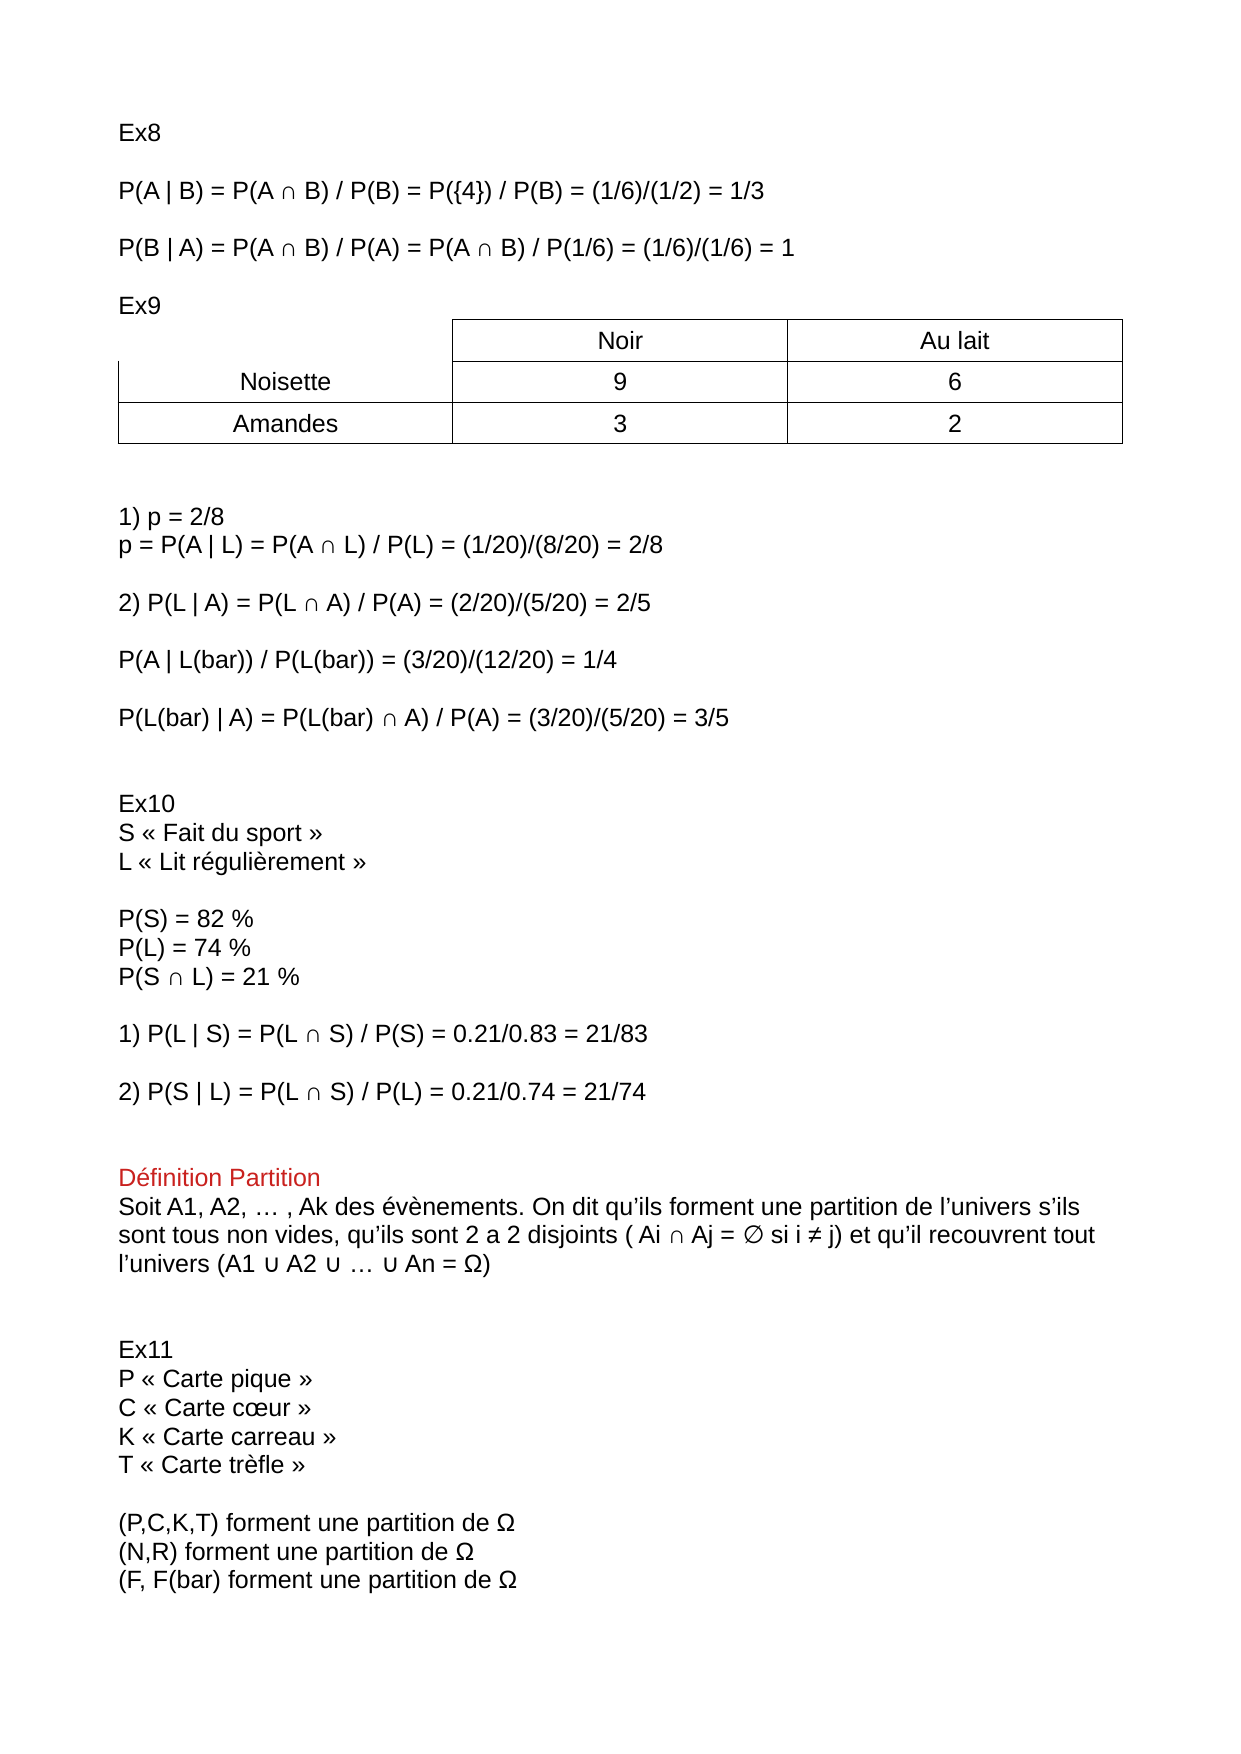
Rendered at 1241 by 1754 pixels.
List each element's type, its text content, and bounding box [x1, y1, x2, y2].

text P(L) = 74 % [118, 933, 1122, 962]
text T « Carte trèfle » [118, 1450, 1122, 1479]
text P(L(bar) | A) = P(L(bar) ∩ A) / P(A) = (3/20)/(5/20) = 3/5 [118, 703, 1122, 732]
text S « Fait du sport » [118, 818, 1122, 847]
text P « Carte pique » [118, 1364, 1122, 1393]
text 2) P(L | A) = P(L ∩ A) / P(A) = (2/20)/(5/20) = 2/5 [118, 588, 1122, 617]
table_cell 2 [788, 403, 1122, 443]
text 1) p = 2/8 [118, 502, 1122, 530]
table_cell 6 [788, 362, 1122, 402]
text 1) P(L | S) = P(L ∩ S) / P(S) = 0.21/0.83 = 21/83 [118, 1019, 1122, 1048]
text P(A | B) = P(A ∩ B) / P(B) = P({4}) / P(B) = (1/6)/(1/2) = 1/3 [118, 176, 1122, 204]
table_cell Amandes [119, 403, 452, 443]
table_cell 3 [453, 403, 787, 443]
text Ex11 [118, 1335, 1122, 1364]
table_cell Noisette [119, 361, 452, 402]
text (F, F(bar) forment une partition de Ω [118, 1565, 1122, 1594]
text 2) P(S | L) = P(L ∩ S) / P(L) = 0.21/0.74 = 21/74 [118, 1077, 1122, 1105]
text K « Carte carreau » [118, 1422, 1122, 1450]
text L « Lit régulièrement » [118, 847, 1122, 875]
text (P,C,K,T) forment une partition de Ω [118, 1508, 1122, 1537]
text Ex8 [118, 118, 1122, 147]
table_header Noir [453, 320, 787, 361]
text P(B | A) = P(A ∩ B) / P(A) = P(A ∩ B) / P(1/6) = (1/6)/(1/6) = 1 [118, 233, 1122, 262]
text P(A | L(bar)) / P(L(bar)) = (3/20)/(12/20) = 1/4 [118, 645, 1122, 674]
text P(S) = 82 % [118, 904, 1122, 933]
table_cell 9 [453, 362, 787, 402]
text p = P(A | L) = P(A ∩ L) / P(L) = (1/20)/(8/20) = 2/8 [118, 530, 1122, 559]
text C « Carte cœur » [118, 1393, 1122, 1422]
text (N,R) forment une partition de Ω [118, 1537, 1122, 1565]
table_header [118, 319, 452, 361]
text Soit A1, A2, … , Ak des évènements. On dit qu’ils forment une partition de l’univers s’ils sont tous non vides, qu’ils sont 2 a 2 disjoints ( Ai ∩ Aj = ∅ si i ≠ j) et qu’il recouvrent tout l’univers (A1 ∪ A2 ∪ … ∪ An = Ω) [118, 1192, 1122, 1278]
text Définition Partition [118, 1163, 1122, 1192]
text Ex9 [118, 291, 1122, 319]
table_header Au lait [788, 320, 1122, 361]
text P(S ∩ L) = 21 % [118, 962, 1122, 990]
text Ex10 [118, 789, 1122, 818]
